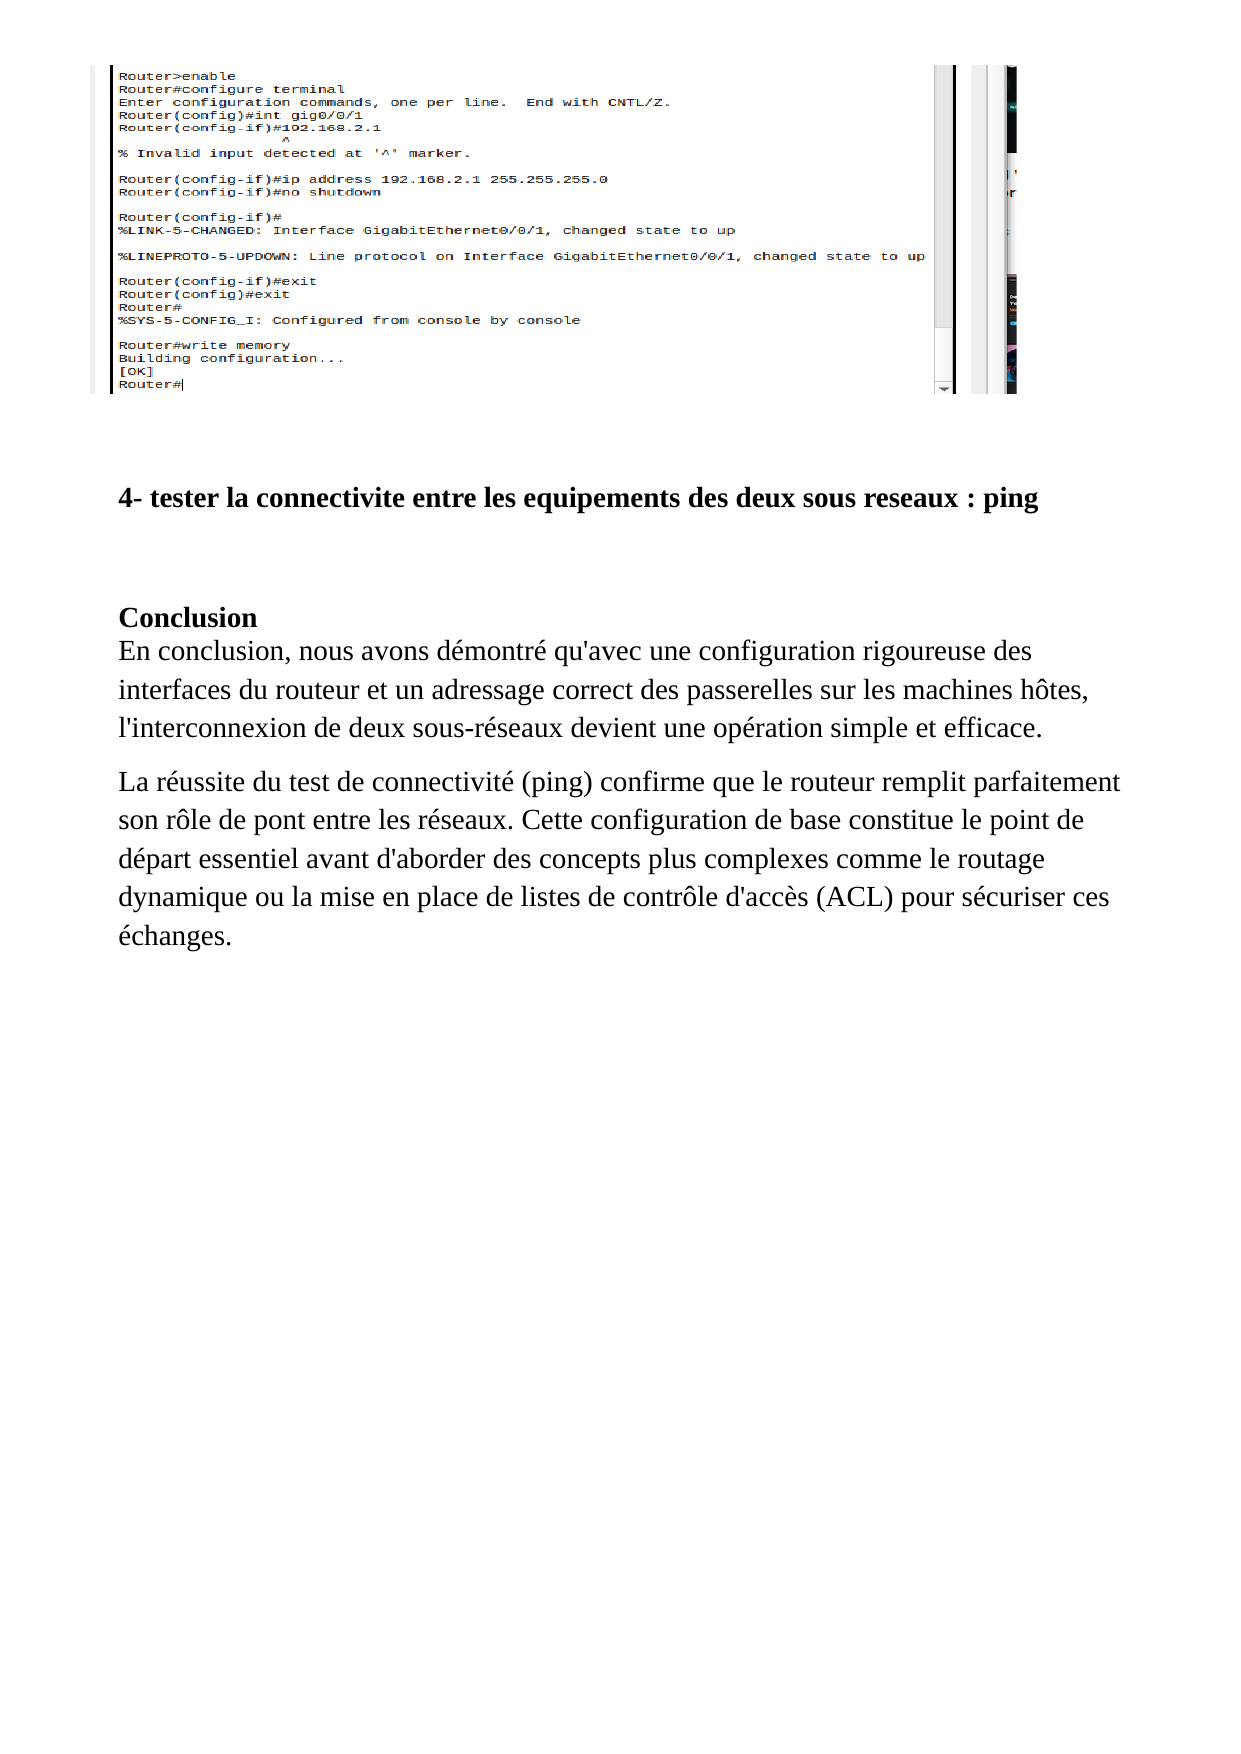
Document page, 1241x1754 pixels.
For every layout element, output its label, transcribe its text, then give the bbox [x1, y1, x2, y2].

picture [90, 65, 1017, 394]
text 4- tester la connectivite entre les equipements des deux sous reseaux : ping [118, 480, 1122, 514]
text Conclusion [118, 600, 1122, 633]
text En conclusion, nous avons démontré qu'avec une configuration rigoureuse des interfaces du routeur et un adressage correct des passerelles sur les machines hôtes, l'interconnexion de deux sous-réseaux devient une opération simple et efficace. [118, 633, 1122, 744]
text La réussite du test de connectivité (ping) confirme que le routeur remplit parfaitement son rôle de pont entre les réseaux. Cette configuration de base constitue le point de départ essentiel avant d'aborder des concepts plus complexes comme le routage dynamique ou la mise en place de listes de contrôle d'accès (ACL) pour sécuriser ces échanges. [118, 764, 1122, 951]
